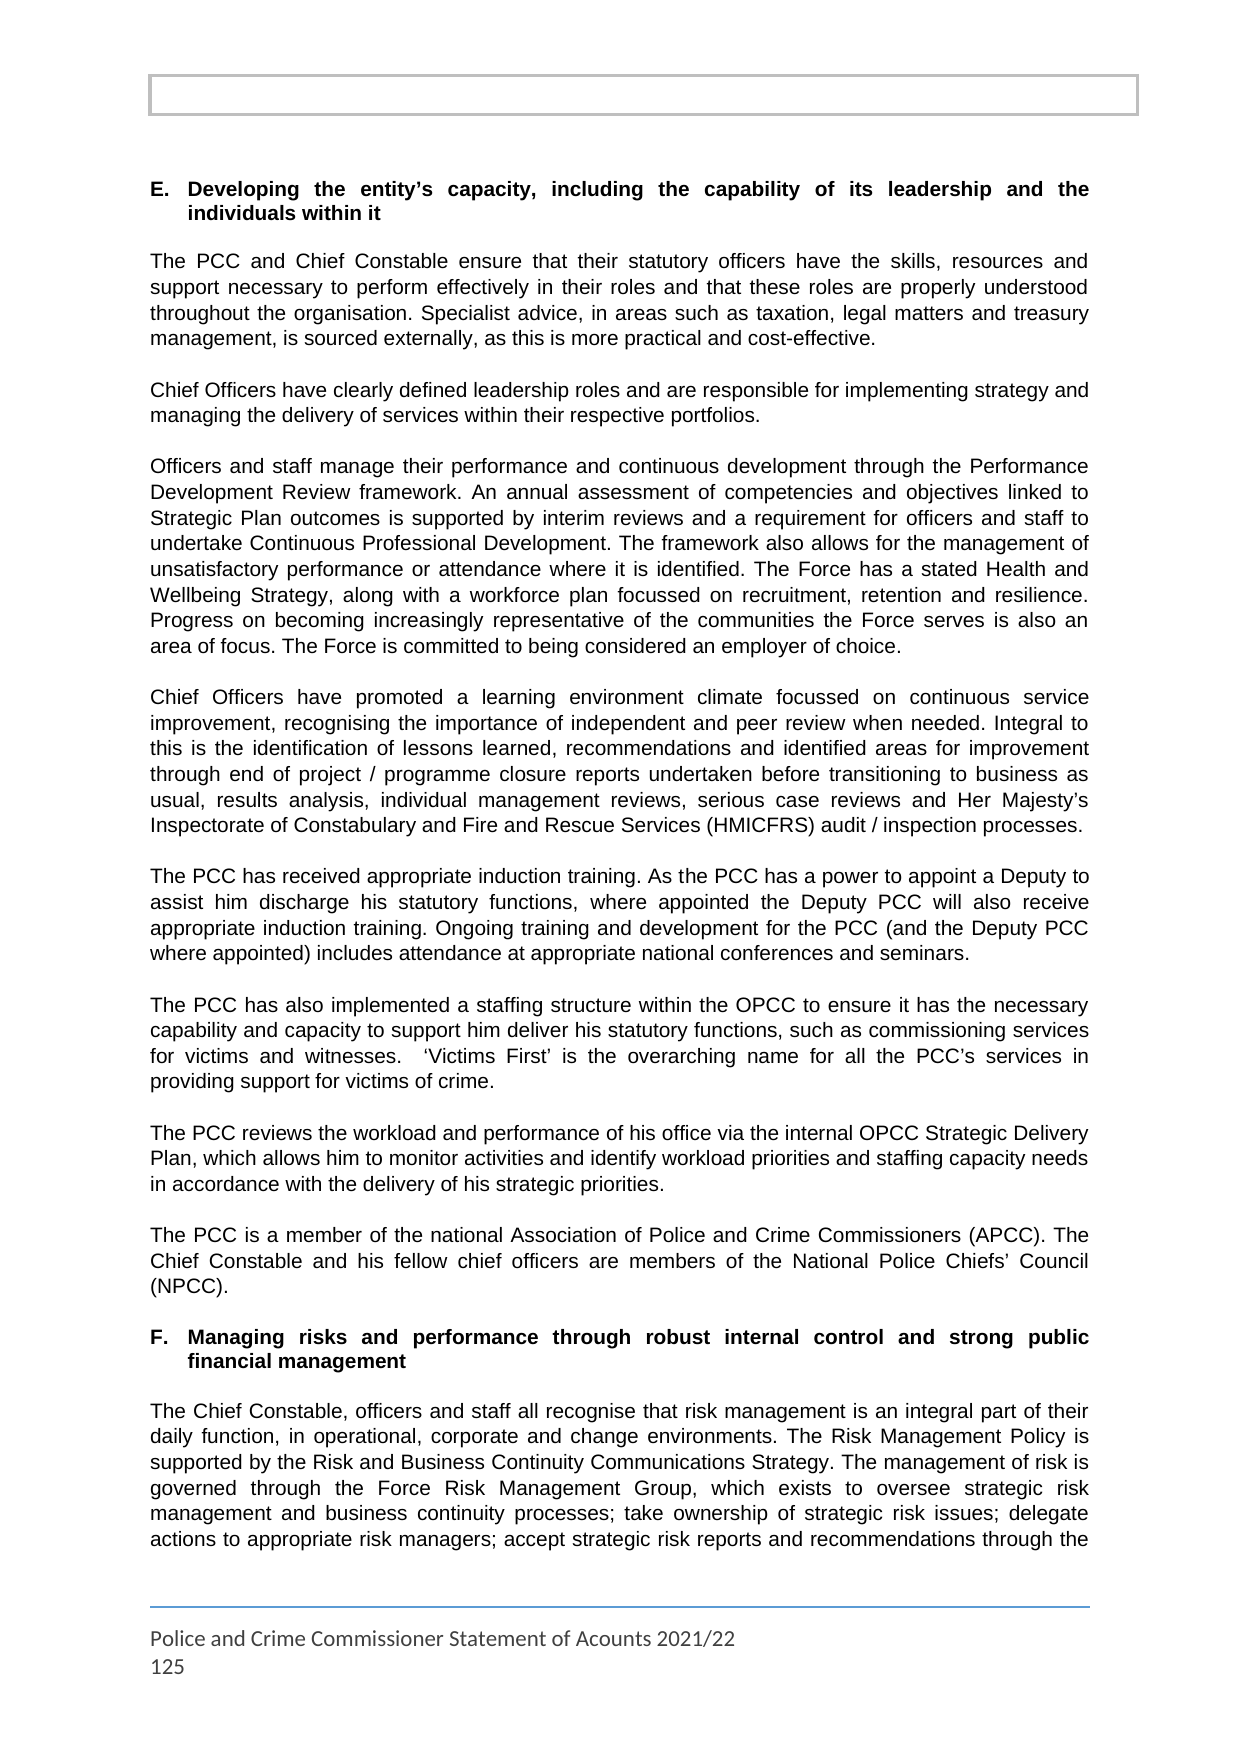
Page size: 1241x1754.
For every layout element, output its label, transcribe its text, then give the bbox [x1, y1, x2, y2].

text The PCC reviews the workload and performance of his office via the internal OPCC Strategic Delivery Plan, which allows him to monitor activities and identify workload priorities and staffing capacity needs in accordance with the delivery of his strategic priorities. [150, 1121, 1090, 1196]
text The Chief Constable, officers and staff all recognise that risk management is an integral part of their daily function, in operational, corporate and change environments. The Risk Management Policy is supported by the Risk and Business Continuity Communications Strategy. The management of risk is governed through the Force Risk Management Group, which exists to oversee strategic risk management and business continuity processes; take ownership of strategic risk issues; delegate actions to appropriate risk managers; accept strategic risk reports and recommendations through the [150, 1399, 1090, 1551]
text The PCC has also implemented a staffing structure within the OPCC to ensure it has the necessary capability and capacity to support him deliver his statutory functions, such as commissioning services for victims and witnesses. ‘Victims First’ is the overarching name for all the PCC’s services in providing support for victims of crime. [150, 992, 1090, 1093]
text Chief Officers have promoted a learning environment climate focussed on continuous service improvement, recognising the importance of independent and peer review when needed. Integral to this is the identification of lessons learned, recommendations and identified areas for improvement through end of project / programme closure reports undertaken before transitioning to business as usual, results analysis, individual management reviews, serious case reviews and Her Majesty’s Inspectorate of Constabulary and Fire and Rescue Services (HMICFRS) audit / inspection processes. [150, 685, 1090, 837]
text Officers and staff manage their performance and continuous development through the Performance Development Review framework. An annual assessment of competencies and objectives linked to Strategic Plan outcomes is supported by interim reviews and a requirement for officers and staff to undertake Continuous Professional Development. The framework also allows for the management of unsatisfactory performance or attendance where it is identified. The Force has a stated Health and Wellbeing Strategy, along with a workforce plan focussed on recruitment, retention and resilience. Progress on becoming increasingly representative of the communities the Force serves is also an area of focus. The Force is committed to being considered an employer of choice. [150, 454, 1090, 658]
text The PCC and Chief Constable ensure that their statutory officers have the skills, resources and support necessary to perform effectively in their roles and that these roles are properly understood throughout the organisation. Specialist advice, in areas such as taxation, legal matters and treasury management, is sourced externally, as this is more practical and cost-effective. [150, 249, 1090, 350]
text The PCC is a member of the national Association of Police and Crime Commissioners (APCC). The Chief Constable and his fellow chief officers are members of the National Police Chiefs’ Council (NPCC). [150, 1223, 1090, 1298]
list Managing risks and performance through robust internal control and strong public financial management [150, 1325, 1090, 1373]
text Chief Officers have clearly defined leadership roles and are responsible for implementing strategy and managing the delivery of services within their respective portfolios. [150, 377, 1090, 427]
list Developing the entity’s capacity, including the capability of its leadership and the individuals within it [150, 176, 1090, 224]
text The PCC has received appropriate induction training. As the PCC has a power to appoint a Deputy to assist him discharge his statutory functions, where appointed the Deputy PCC will also receive appropriate induction training. Ongoing training and development for the PCC (and the Deputy PCC where appointed) includes attendance at appropriate national conferences and seminars. [150, 864, 1090, 965]
